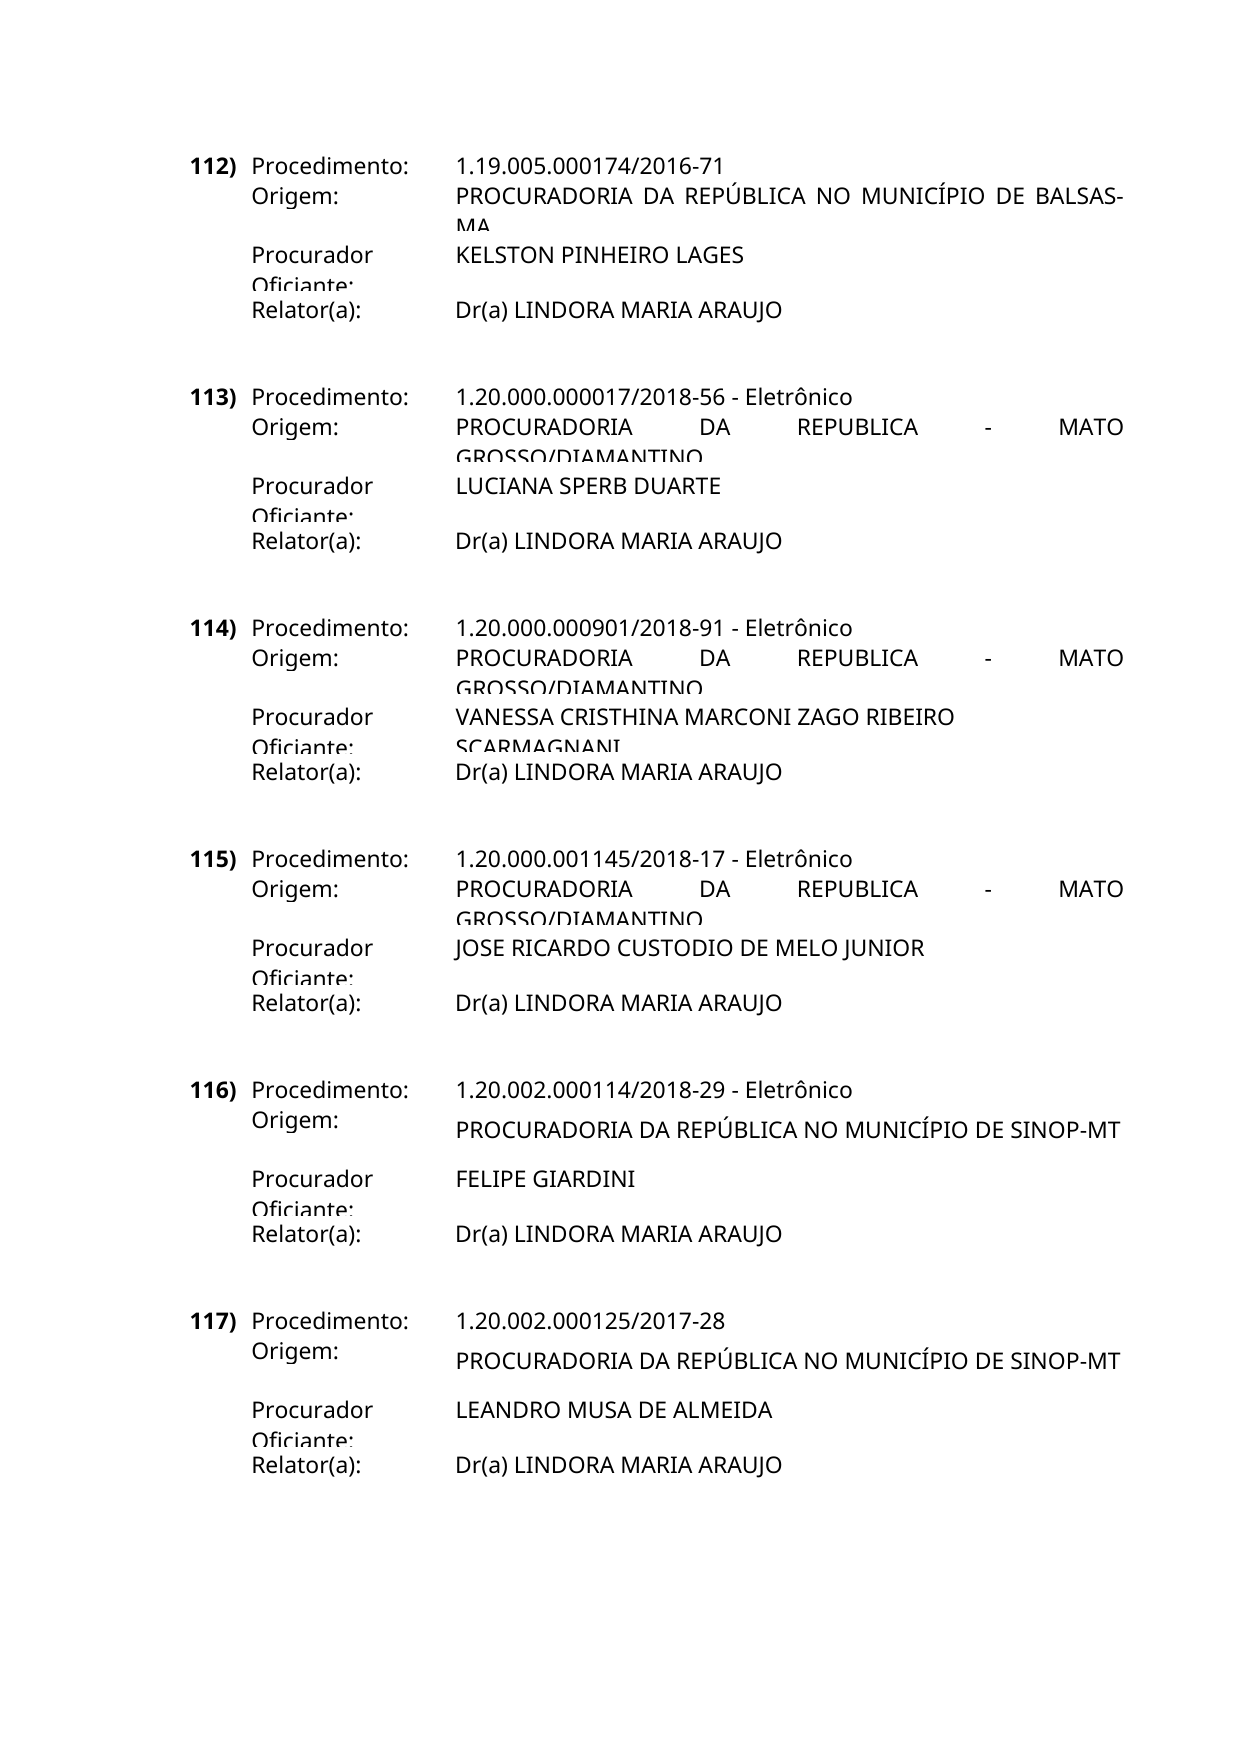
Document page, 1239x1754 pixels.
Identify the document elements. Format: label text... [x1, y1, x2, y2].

table_cell [1125, 987, 1239, 1017]
table_cell [1125, 932, 1239, 983]
table_cell [1125, 642, 1239, 671]
table_cell Procedimento: [251, 1074, 455, 1103]
table_cell [0, 324, 189, 381]
table_header Relator(a): [251, 987, 455, 1016]
table_cell [0, 462, 189, 469]
table_cell 1.20.002.000125/2017-28 [455, 1305, 1124, 1334]
table_header Dr(a) LINDORA MARIA ARAUJO [455, 1449, 1122, 1478]
table_cell [189, 1394, 251, 1445]
table_cell [455, 231, 1124, 238]
table_cell [189, 411, 251, 439]
table_cell [1125, 1248, 1239, 1305]
table_cell Origem: [251, 642, 455, 671]
table_cell [1125, 1017, 1239, 1074]
table_cell [1125, 612, 1239, 641]
table_cell LUCIANA SPERB DUARTE [455, 470, 1124, 521]
table_cell Procedimento: [251, 612, 455, 641]
table_cell [1125, 693, 1239, 701]
table_cell [455, 324, 1124, 381]
table_cell [0, 1386, 189, 1394]
table_cell [455, 693, 1124, 701]
table_cell [189, 1017, 251, 1074]
table_cell [1125, 324, 1239, 381]
table_cell [251, 440, 455, 462]
table_cell [0, 1394, 189, 1445]
table_cell [0, 873, 189, 902]
table_cell [251, 693, 455, 701]
table_cell [189, 294, 251, 324]
table_cell [189, 1155, 251, 1163]
table_cell [189, 671, 251, 693]
table_cell [0, 932, 189, 983]
table_cell [251, 1386, 455, 1394]
table_cell [0, 525, 189, 555]
table_cell [0, 1449, 189, 1479]
table_cell [251, 1364, 455, 1386]
table_cell [0, 294, 189, 324]
table_cell [189, 239, 251, 289]
table_header [1125, 0, 1239, 150]
table_cell [251, 231, 455, 238]
table_cell [1125, 1155, 1239, 1163]
table_cell 116) [189, 1074, 251, 1103]
table_cell [189, 987, 251, 1017]
table_cell [455, 786, 1124, 843]
table_cell [455, 1155, 1124, 1163]
table_cell [0, 411, 189, 439]
table_cell FELIPE GIARDINI [455, 1163, 1124, 1214]
table_cell [189, 470, 251, 521]
table_cell [1125, 1305, 1239, 1334]
table_cell [251, 555, 455, 612]
table_cell [189, 1104, 251, 1133]
table_cell [189, 1133, 251, 1155]
table_cell [189, 231, 251, 238]
table_cell [251, 902, 455, 924]
table_cell JOSE RICARDO CUSTODIO DE MELO JUNIOR [455, 932, 1124, 983]
table_cell Procedimento: [251, 1305, 455, 1334]
table_cell [1125, 1335, 1239, 1364]
table_cell [1125, 462, 1239, 469]
table_cell [1125, 873, 1239, 902]
table_cell [1125, 1133, 1239, 1155]
table_header Dr(a) LINDORA MARIA ARAUJO [455, 756, 1122, 785]
table_cell [189, 440, 251, 462]
table_cell [1125, 843, 1239, 872]
table_cell 112) [189, 150, 251, 178]
table_cell [1125, 1163, 1239, 1214]
table_cell [251, 1133, 455, 1155]
table_cell [1125, 1104, 1239, 1133]
table_cell [1125, 902, 1239, 924]
table_cell [0, 612, 189, 641]
table_cell Procurador Oficiante: [251, 1394, 455, 1446]
table_cell 1.20.000.001145/2018-17 - Eletrônico [455, 843, 1124, 872]
table_cell [0, 1104, 189, 1133]
table_cell [0, 1218, 189, 1248]
table_header Relator(a): [251, 525, 455, 554]
table_cell [455, 462, 1124, 469]
table_cell [0, 440, 189, 462]
table_cell [189, 1449, 251, 1479]
table_cell [0, 1133, 189, 1155]
table_cell 114) [189, 612, 251, 641]
table_cell [251, 786, 455, 843]
table_cell [189, 525, 251, 555]
table_cell [0, 1335, 189, 1364]
table_cell Procurador Oficiante: [251, 701, 455, 753]
table_cell [1125, 231, 1239, 238]
table_cell [189, 693, 251, 701]
table_cell [455, 1017, 1124, 1074]
table_cell Procurador Oficiante: [251, 932, 455, 984]
table_cell [0, 1155, 189, 1163]
table_cell [0, 693, 189, 701]
table_cell LEANDRO MUSA DE ALMEIDA [455, 1394, 1124, 1445]
table_cell VANESSA CRISTHINA MARCONI ZAGO RIBEIRO SCARMAGNANI [455, 701, 1124, 752]
table_cell [0, 180, 189, 208]
table_cell PROCURADORIA DA REPÚBLICA NO MUNICÍPIO DE BALSAS-MA [455, 180, 1124, 231]
table_cell [1125, 239, 1239, 289]
table_header [189, 0, 251, 150]
table_cell Procedimento: [251, 843, 455, 872]
table_cell [1125, 180, 1239, 208]
table_cell [0, 1074, 189, 1103]
table_cell [0, 843, 189, 872]
table_header [0, 0, 189, 150]
table_cell [251, 1248, 455, 1305]
table_cell [0, 756, 189, 786]
table_cell [1125, 1449, 1239, 1479]
table_header [251, 0, 455, 150]
table_cell KELSTON PINHEIRO LAGES [455, 239, 1124, 289]
table_cell [455, 924, 1124, 932]
table_cell [189, 209, 251, 231]
table_cell [0, 1017, 189, 1074]
table_cell [189, 1386, 251, 1394]
table_cell [1125, 1386, 1239, 1394]
table_cell PROCURADORIA DA REPUBLICA - MATO GROSSO/DIAMANTINO [455, 411, 1124, 462]
table_cell [0, 1305, 189, 1334]
table_cell [189, 1248, 251, 1305]
table_cell [1125, 756, 1239, 786]
table_cell [0, 642, 189, 671]
table_cell [251, 924, 455, 932]
table_header Dr(a) LINDORA MARIA ARAUJO [455, 1218, 1122, 1247]
table_cell [1125, 924, 1239, 932]
table_cell [1125, 1074, 1239, 1103]
table_header Relator(a): [251, 294, 455, 323]
table_cell [189, 786, 251, 843]
table_cell [1125, 1394, 1239, 1445]
table_cell Procedimento: [251, 150, 455, 178]
table_cell [251, 1017, 455, 1074]
table_cell Origem: [251, 873, 455, 902]
table_cell [189, 1335, 251, 1364]
table_cell Origem: [251, 1335, 455, 1364]
table_cell [1125, 209, 1239, 231]
table_cell [189, 324, 251, 381]
table_cell [189, 1163, 251, 1214]
table_header Relator(a): [251, 1218, 455, 1247]
table_cell 117) [189, 1305, 251, 1334]
table_cell 1.20.002.000114/2018-29 - Eletrônico [455, 1074, 1124, 1103]
table_cell Origem: [251, 411, 455, 439]
table_cell [1125, 786, 1239, 843]
table_cell [189, 902, 251, 924]
table_cell [1125, 381, 1239, 409]
table_cell 113) [189, 381, 251, 409]
table_header Dr(a) LINDORA MARIA ARAUJO [455, 294, 1122, 323]
table_cell [0, 701, 189, 752]
table_cell [0, 231, 189, 238]
table_cell [1125, 470, 1239, 521]
table_cell [189, 555, 251, 612]
table_cell [251, 209, 455, 231]
table_cell [251, 324, 455, 381]
table_cell [1125, 1364, 1239, 1386]
table_cell [1125, 411, 1239, 439]
table_cell [189, 756, 251, 786]
table_cell [1125, 440, 1239, 462]
table_cell [189, 1218, 251, 1248]
table_cell Origem: [251, 1104, 455, 1133]
table_header Dr(a) LINDORA MARIA ARAUJO [455, 525, 1122, 554]
table_cell PROCURADORIA DA REPUBLICA - MATO GROSSO/DIAMANTINO [455, 642, 1124, 693]
table_cell [189, 642, 251, 671]
table_cell Procedimento: [251, 381, 455, 409]
table_cell [0, 1248, 189, 1305]
table_header Relator(a): [251, 1449, 455, 1478]
table_cell [189, 924, 251, 932]
table_cell Origem: [251, 180, 455, 208]
table_cell [0, 786, 189, 843]
table_cell PROCURADORIA DA REPÚBLICA NO MUNICÍPIO DE SINOP-MT [455, 1104, 1124, 1155]
table_cell [0, 470, 189, 521]
table_cell [0, 671, 189, 693]
table_cell [0, 1163, 189, 1214]
table_cell [1125, 555, 1239, 612]
table_header [455, 0, 1124, 150]
table_cell [0, 381, 189, 409]
table_cell [0, 1364, 189, 1386]
table_cell [251, 1155, 455, 1163]
table_cell 1.19.005.000174/2016-71 [455, 150, 1124, 178]
table_cell [455, 1386, 1124, 1394]
table_cell [251, 671, 455, 693]
table_cell [1125, 150, 1239, 178]
table_cell 1.20.000.000017/2018-56 - Eletrônico [455, 381, 1124, 409]
table_cell [1125, 671, 1239, 693]
table_cell 115) [189, 843, 251, 872]
table_cell [0, 924, 189, 932]
table_cell [0, 902, 189, 924]
table_cell [1125, 525, 1239, 555]
table_cell 1.20.000.000901/2018-91 - Eletrônico [455, 612, 1124, 641]
table_cell Procurador Oficiante: [251, 1163, 455, 1215]
table_cell [189, 701, 251, 752]
table_header Relator(a): [251, 756, 455, 785]
table_cell [189, 1364, 251, 1386]
table_cell [455, 555, 1124, 612]
table_cell [0, 555, 189, 612]
table_cell [189, 873, 251, 902]
table_cell PROCURADORIA DA REPÚBLICA NO MUNICÍPIO DE SINOP-MT [455, 1335, 1124, 1386]
table_cell [1125, 701, 1239, 752]
table_cell PROCURADORIA DA REPUBLICA - MATO GROSSO/DIAMANTINO [455, 873, 1124, 924]
table_cell [189, 462, 251, 469]
table_cell [251, 462, 455, 469]
table_cell [189, 180, 251, 208]
table_cell [0, 150, 189, 178]
table_cell [0, 239, 189, 289]
table_cell Procurador Oficiante: [251, 239, 455, 291]
table_cell [189, 932, 251, 983]
table_cell [0, 987, 189, 1017]
table_cell [0, 209, 189, 231]
table_cell [455, 1248, 1124, 1305]
table_cell [1125, 294, 1239, 324]
table_cell Procurador Oficiante: [251, 470, 455, 522]
table_cell [1125, 1218, 1239, 1248]
table_header Dr(a) LINDORA MARIA ARAUJO [455, 987, 1122, 1016]
